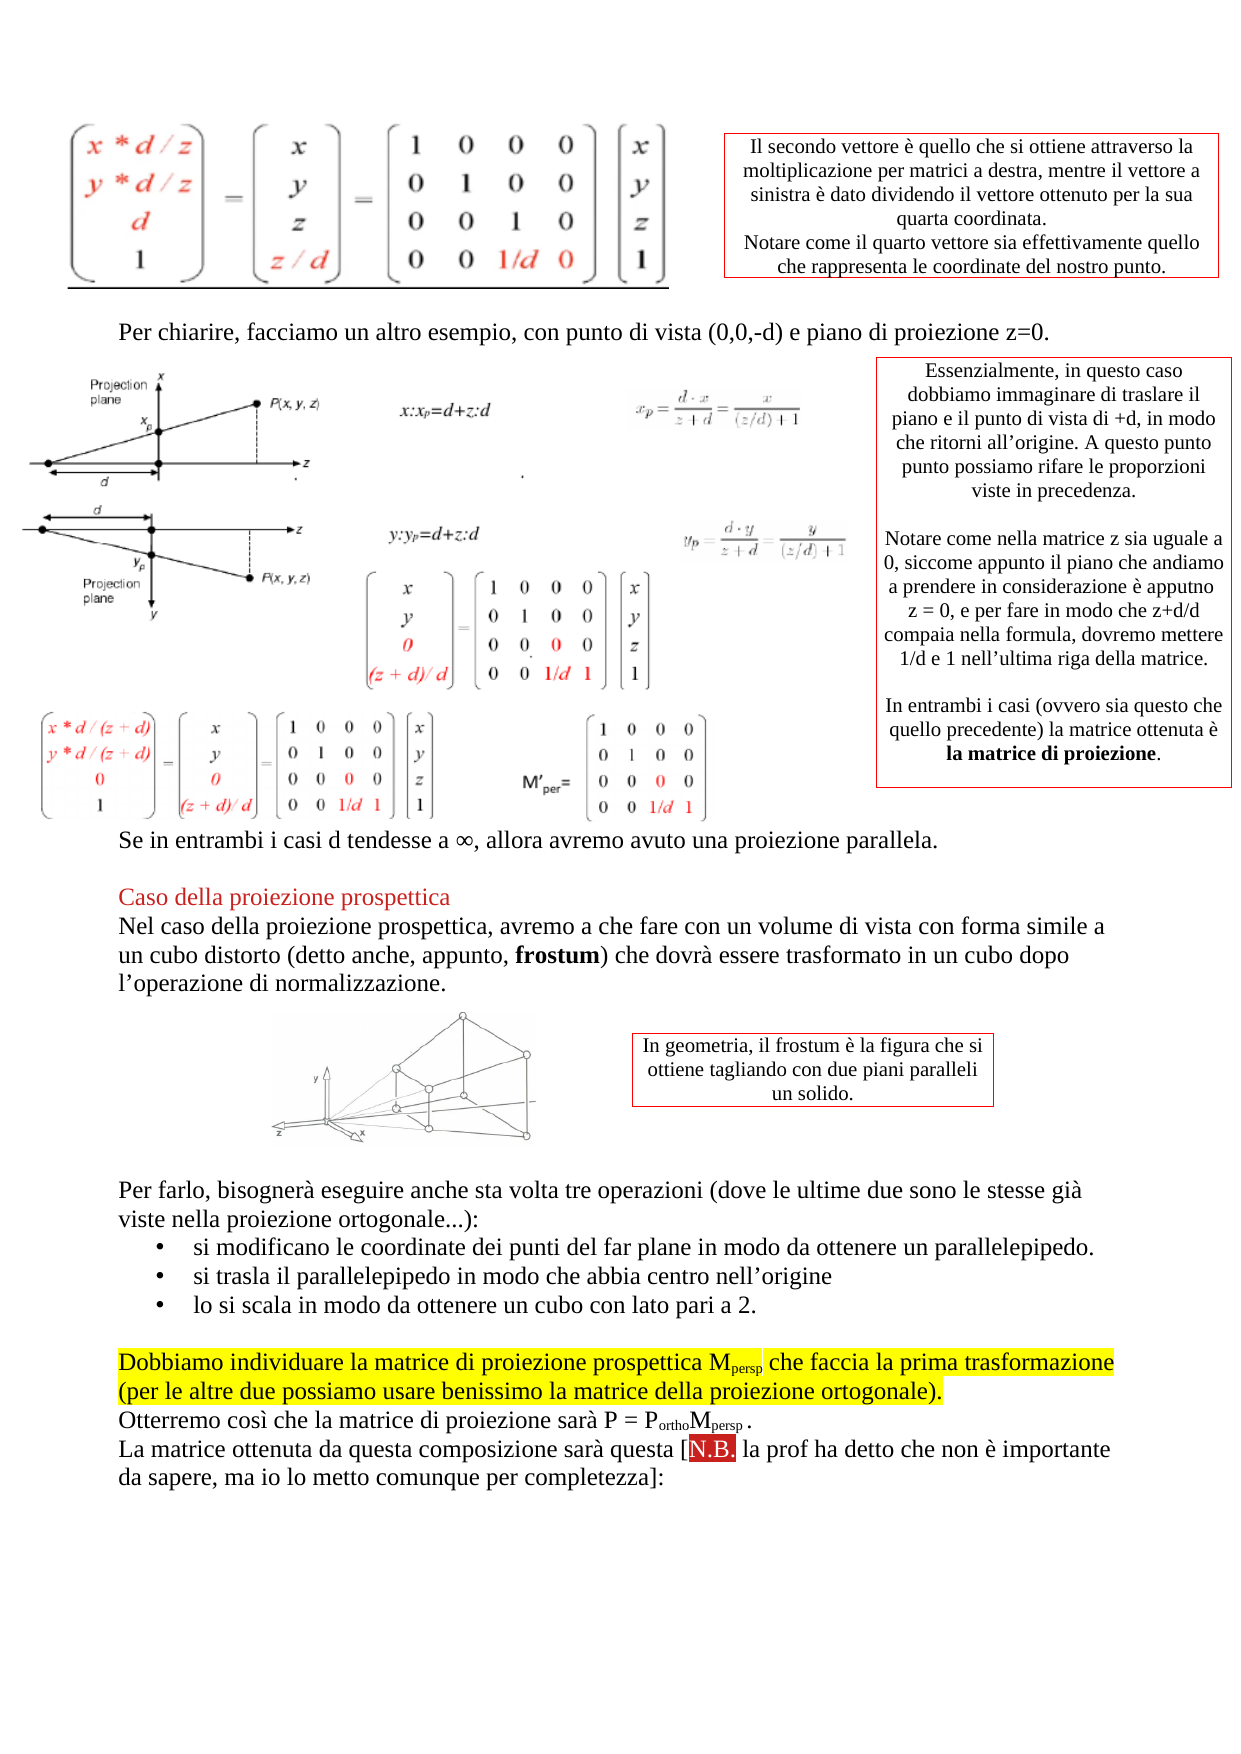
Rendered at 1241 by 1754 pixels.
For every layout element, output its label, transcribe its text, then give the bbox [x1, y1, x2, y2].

text Per chiarire, facciamo un altro esempio, con punto di vista (0,0,-d) e piano di proiezione z=0. [118, 317, 1122, 346]
text Dobbiamo individuare la matrice di proiezione prospettica Mpersp che faccia la prima trasformazione (per le altre due possiamo usare benissimo la matrice della proiezione ortogonale). [118, 1347, 1122, 1405]
text Otterremo così che la matrice di proiezione sarà P = PorthoMpersp . [118, 1405, 1122, 1434]
text Nel caso della proiezione prospettica, avremo a che fare con un volume di vista con forma simile a un cubo distorto (detto anche, appunto, frostum) che dovrà essere trasformato in un cubo dopo l’operazione di normalizzazione. [118, 911, 1122, 997]
text Se in entrambi i casi d tendesse a ∞, allora avremo avuto una proiezione parallela. [118, 346, 1122, 853]
text La matrice ottenuta da questa composizione sarà questa [N.B. la prof ha detto che non è importante da sapere, ma io lo metto comunque per completezza]: [118, 1434, 1122, 1491]
list si trasla il parallelepipedo in modo che abbia centro nell’origine [156, 1261, 1122, 1290]
text Caso della proiezione prospettica [118, 882, 1122, 911]
list lo si scala in modo da ottenere un cubo con lato pari a 2. [156, 1290, 1122, 1319]
picture [271, 1012, 539, 1147]
picture [67, 118, 669, 289]
list si modificano le coordinate dei punti del far plane in modo da ottenere un parallelepipedo. [156, 1232, 1122, 1261]
picture [20, 371, 851, 825]
text Per farlo, bisognerà eseguire anche sta volta tre operazioni (dove le ultime due sono le stesse già viste nella proiezione ortogonale...): [118, 1175, 1122, 1232]
